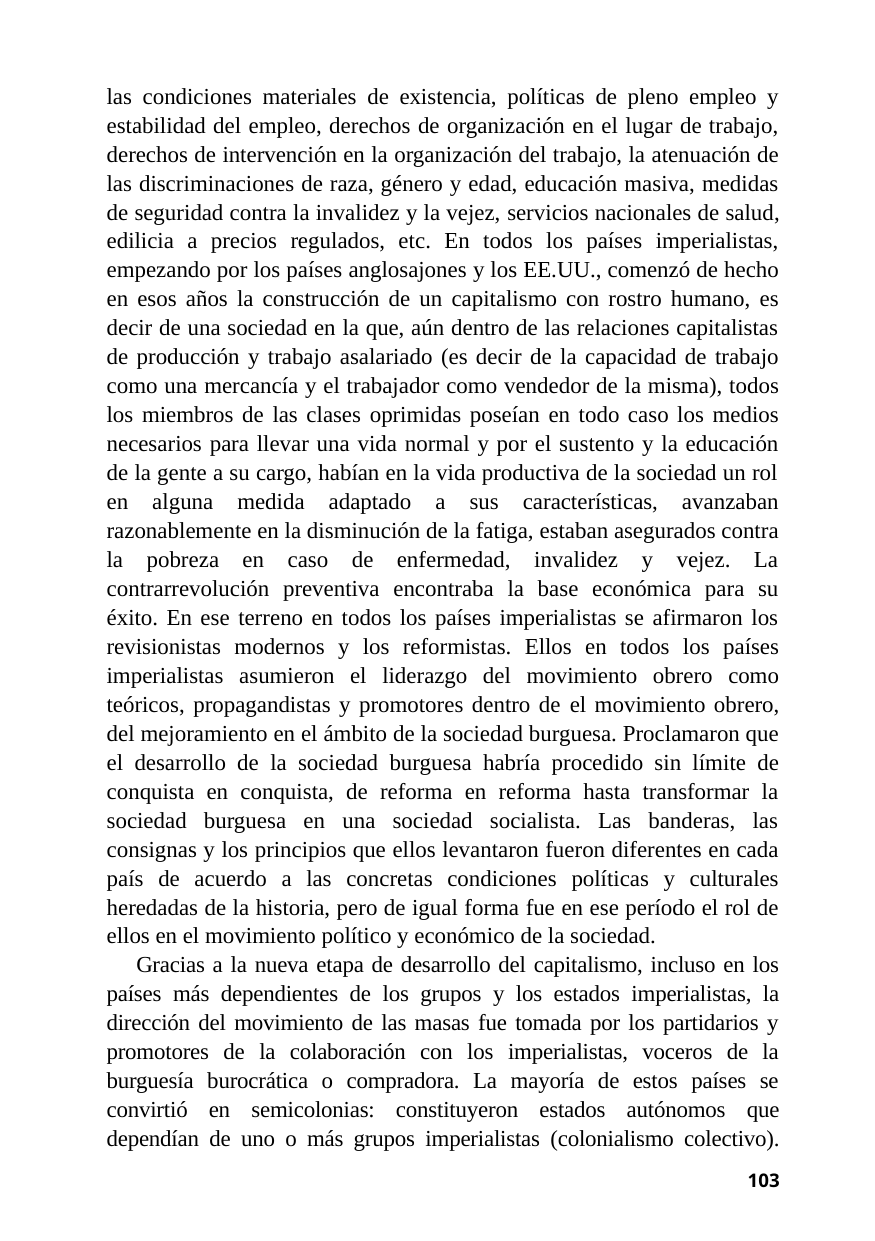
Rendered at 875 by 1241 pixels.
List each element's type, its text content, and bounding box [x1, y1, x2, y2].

text Gracias a la nueva etapa de desarrollo del capitalismo, incluso en los países más dependientes de los grupos y los estados imperialistas, la dirección del movimiento de las masas fue tomada por los partidarios y promotores de la colaboración con los imperialistas, voceros de la burguesía burocrática o compradora. La mayoría de estos países se convirtió en semicolonias: constituyeron estados autónomos que dependían de uno o más grupos imperialistas (colonialismo colectivo). [106, 951, 779, 1152]
text las condiciones materiales de existencia, políticas de pleno empleo y estabilidad del empleo, derechos de organización en el lugar de trabajo, derechos de intervención en la organización del trabajo, la atenuación de las discriminaciones de raza, género y edad, educación masiva, medidas de seguridad contra la invalidez y la vejez, servicios nacionales de salud, edilicia a precios regulados, etc. En todos los países imperialistas, empezando por los países anglosajones y los EE.UU., comenzó de hecho en esos años la construcción de un capitalismo con rostro humano, es decir de una sociedad en la que, aún dentro de las relaciones capitalistas de producción y trabajo asalariado (es decir de la capacidad de trabajo como una mercancía y el trabajador como vendedor de la misma), todos los miembros de las clases oprimidas poseían en todo caso los medios necesarios para llevar una vida normal y por el sustento y la educación de la gente a su cargo, habían en la vida productiva de la sociedad un rol en alguna medida adaptado a sus características, avanzaban razonablemente en la disminución de la fatiga, estaban asegurados contra la pobreza en caso de enfermedad, invalidez y vejez. La contrarrevolución preventiva encontraba la base económica para su éxito. En ese terreno en todos los países imperialistas se afirmaron los revisionistas modernos y los reformistas. Ellos en todos los países imperialistas asumieron el liderazgo del movimiento obrero como teóricos, propagandistas y promotores dentro de el movimiento obrero, del mejoramiento en el ámbito de la sociedad burguesa. Proclamaron que el desarrollo de la sociedad burguesa habría procedido sin límite de conquista en conquista, de reforma en reforma hasta transformar la sociedad burguesa en una sociedad socialista. Las banderas, las consignas y los principios que ellos levantaron fueron diferentes en cada país de acuerdo a las concretas condiciones políticas y culturales heredadas de la historia, pero de igual forma fue en ese período el rol de ellos en el movimiento político y económico de la sociedad. [106, 83, 779, 949]
